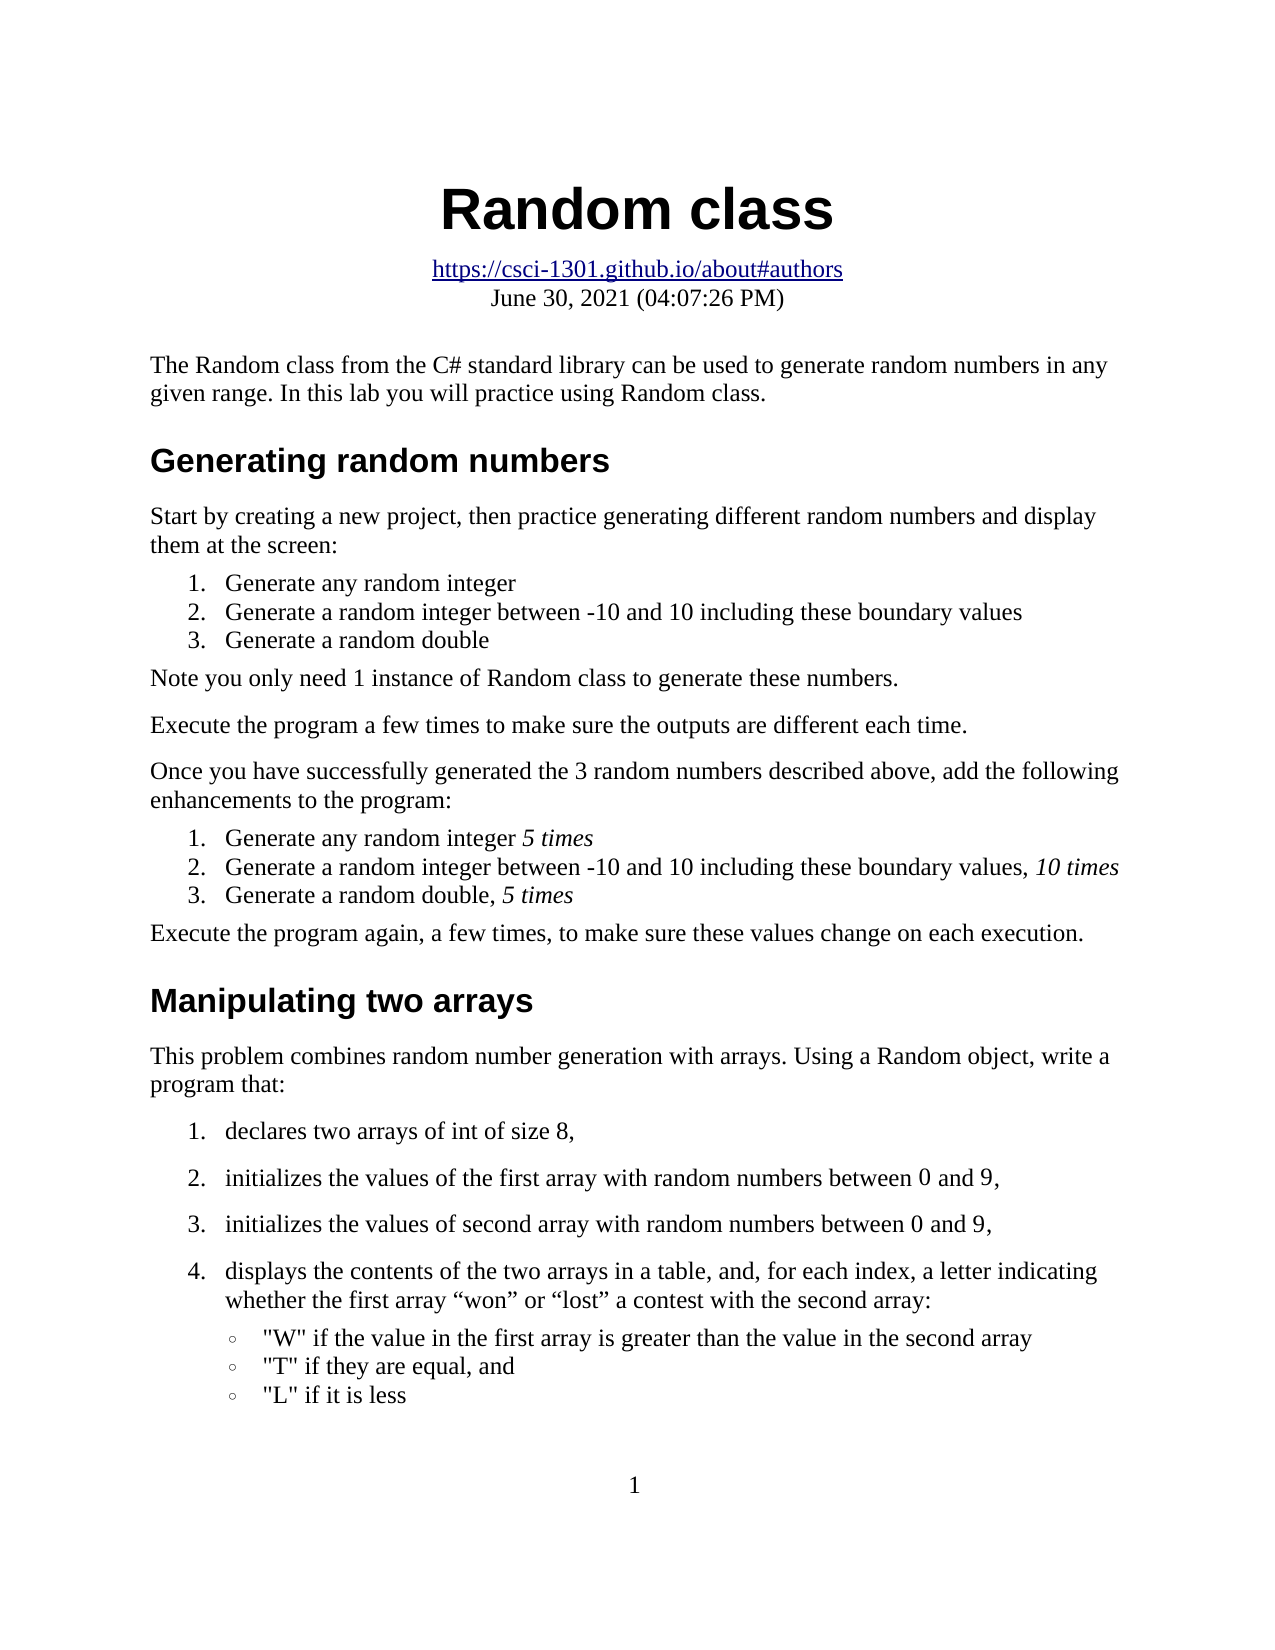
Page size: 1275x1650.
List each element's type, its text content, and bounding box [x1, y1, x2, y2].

list "T" if they are equal, and [225, 1351, 1125, 1380]
text Once you have successfully generated the 3 random numbers described above, add the following enhancements to the program: [150, 756, 1125, 814]
text Start by creating a new project, then practice generating different random numbers and display them at the screen: [150, 501, 1125, 559]
list Generate any random integer 5 times [187, 823, 1125, 852]
subtitle Generating random numbers [150, 441, 1125, 480]
text June 30, 2021 (04:07:26 PM) [150, 283, 1125, 312]
list declares two arrays of int of size 8, [187, 1116, 1125, 1145]
text Execute the program a few times to make sure the outputs are different each time. [150, 710, 1125, 738]
list initializes the values of the first array with random numbers between and , [187, 1163, 1125, 1192]
list displays the contents of the two arrays in a table, and, for each index, a letter indicating whether the first array “won” or “lost” a contest with the second array: [187, 1256, 1125, 1314]
subtitle Manipulating two arrays [150, 981, 1125, 1019]
list "W" if the value in the first array is greater than the value in the second array [225, 1323, 1125, 1351]
list "L" if it is less [225, 1380, 1125, 1409]
list Generate a random double, 5 times [187, 880, 1125, 909]
title Random class [150, 175, 1125, 242]
list Generate a random integer between -10 and 10 including these boundary values, 10 times [187, 852, 1125, 880]
text Note you only need 1 instance of Random class to generate these numbers. [150, 663, 1125, 692]
text https://csci-1301.github.io/about#authors [150, 254, 1125, 283]
list Generate a random double [187, 625, 1125, 654]
list Generate a random integer between -10 and 10 including these boundary values [187, 597, 1125, 625]
list initializes the values of second array with random numbers between and , [187, 1209, 1125, 1238]
list Generate any random integer [187, 568, 1125, 597]
text Execute the program again, a few times, to make sure these values change on each execution. [150, 918, 1125, 947]
text The Random class from the C# standard library can be used to generate random numbers in any given range. In this lab you will practice using Random class. [150, 350, 1125, 407]
text This problem combines random number generation with arrays. Using a Random object, write a program that: [150, 1041, 1125, 1098]
